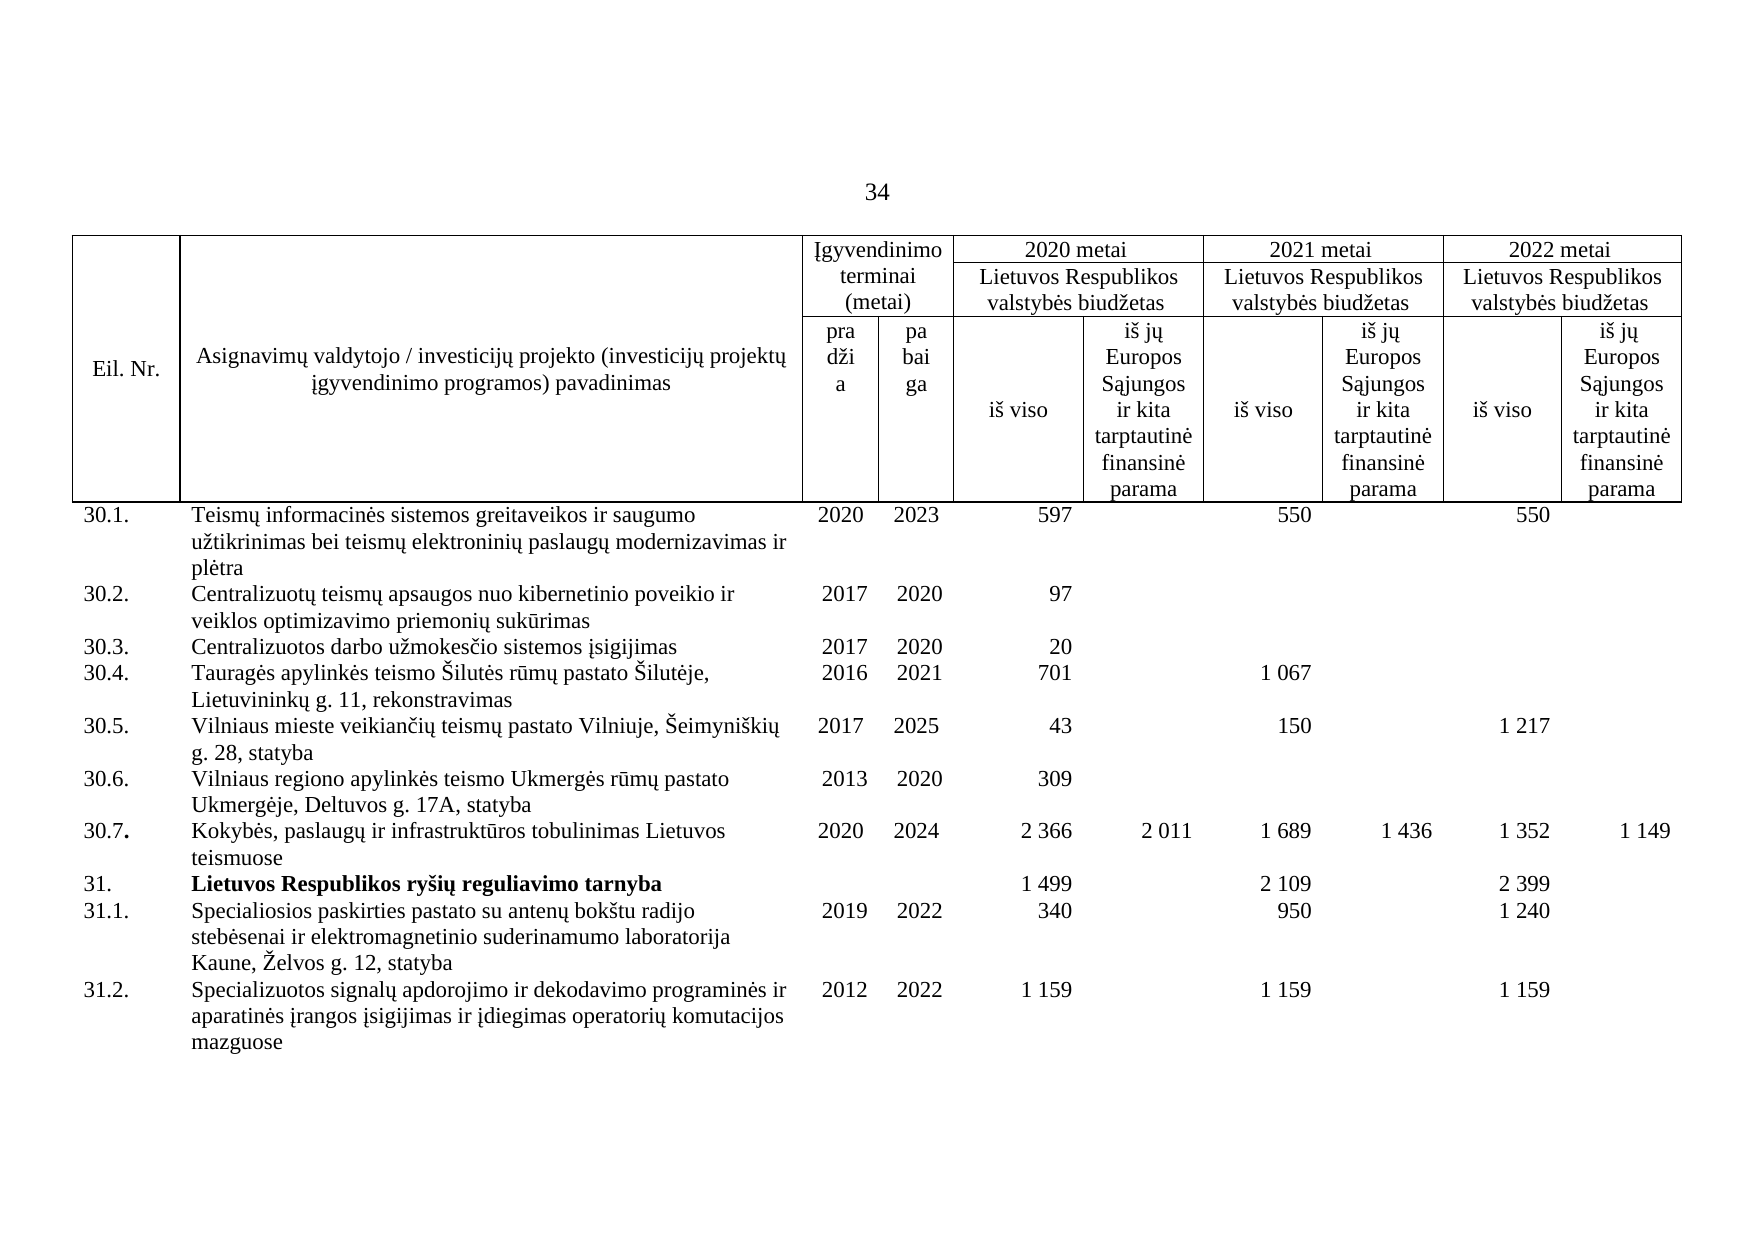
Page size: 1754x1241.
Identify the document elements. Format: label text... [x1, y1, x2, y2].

table_cell 2 366 [954, 818, 1083, 870]
table_cell [1561, 712, 1682, 765]
table_cell iš viso [1204, 317, 1322, 501]
table_cell Centralizuotos darbo užmokesčio sistemos įsigijimas [180, 633, 802, 659]
table_cell [1083, 503, 1204, 580]
table_cell Lietuvos Respublikos ryšių reguliavimo tarnyba [180, 870, 802, 897]
table_cell 340 [954, 897, 1083, 976]
table_cell [1561, 633, 1682, 659]
table_cell iš jų Europos Sąjungos ir kita tarptautinė finansinė parama [1562, 317, 1681, 501]
table_cell Specializuotos signalų apdorojimo ir dekodavimo programinės ir aparatinės įrangos įsigijimas ir įdiegimas operatorių komutacijos mazguose [180, 976, 802, 1055]
table_cell 2025 [879, 712, 953, 765]
table_cell [1083, 765, 1204, 818]
table_cell 1 499 [954, 870, 1083, 897]
table_cell 950 [1204, 897, 1323, 976]
table_cell pradžia [803, 317, 878, 501]
table_cell [1323, 580, 1443, 633]
table_cell Centralizuotų teismų apsaugos nuo kibernetinio poveikio ir veiklos optimizavimo priemonių sukūrimas [180, 580, 802, 633]
table_header Eil. Nr. [73, 236, 179, 501]
table_cell 30.7. [72, 818, 180, 870]
table_header 2021 metai [1204, 236, 1443, 262]
table_cell 1 159 [1443, 976, 1561, 1055]
table_cell 30.2. [72, 580, 180, 633]
table_cell [1083, 870, 1204, 897]
table_cell [1561, 897, 1682, 976]
table_cell 2019 [803, 897, 879, 976]
table_cell [1083, 580, 1204, 633]
table_cell [1323, 765, 1443, 818]
table_cell [1323, 976, 1443, 1055]
table_header 2020 metai [954, 236, 1203, 262]
table_cell [803, 870, 879, 897]
table_cell 20 [954, 633, 1083, 659]
table_cell 30.3. [72, 633, 180, 659]
table_cell Specialiosios paskirties pastato su antenų bokštu radijo stebėsenai ir elektromagnetinio suderinamumo laboratorija Kaune, Želvos g. 12, statyba [180, 897, 802, 976]
table_cell [1443, 633, 1561, 659]
table_cell 30.1. [72, 503, 180, 580]
table_cell Lietuvos Respublikos valstybės biudžetas [1204, 263, 1443, 316]
table_cell [1323, 633, 1443, 659]
table_cell 2 399 [1443, 870, 1561, 897]
table_cell 1 159 [954, 976, 1083, 1055]
table_cell [1204, 633, 1323, 659]
table_cell 2020 [803, 503, 879, 580]
table_cell 2020 [879, 633, 953, 659]
table_cell [1323, 897, 1443, 976]
table_cell Lietuvos Respublikos valstybės biudžetas [1444, 263, 1681, 316]
table_cell 43 [954, 712, 1083, 765]
table_cell 2020 [879, 765, 953, 818]
table_cell Tauragės apylinkės teismo Šilutės rūmų pastato Šilutėje, Lietuvininkų g. 11, rekonstravimas [180, 660, 802, 712]
table_cell 1 067 [1204, 660, 1323, 712]
table_cell [1323, 870, 1443, 897]
table_cell iš jų Europos Sąjungos ir kita tarptautinė finansinė parama [1084, 317, 1203, 501]
table_cell [1443, 765, 1561, 818]
table_cell 550 [1204, 503, 1323, 580]
table_cell 2017 [803, 633, 879, 659]
table_cell 1 352 [1443, 818, 1561, 870]
table_cell iš viso [954, 317, 1083, 501]
table_header 2022 metai [1444, 236, 1681, 262]
table_cell 2020 [803, 818, 879, 870]
table_cell 30.5. [72, 712, 180, 765]
table_cell [1561, 660, 1682, 712]
table_cell [1323, 712, 1443, 765]
table_cell 550 [1443, 503, 1561, 580]
table_cell 97 [954, 580, 1083, 633]
table_cell Teismų informacinės sistemos greitaveikos ir saugumo užtikrinimas bei teismų elektroninių paslaugų modernizavimas ir plėtra [180, 503, 802, 580]
table_cell 150 [1204, 712, 1323, 765]
table_cell 2017 [803, 712, 879, 765]
table_cell [1204, 580, 1323, 633]
table_cell [1204, 765, 1323, 818]
table_cell [1561, 870, 1682, 897]
table_cell 2 011 [1083, 818, 1204, 870]
table_cell 597 [954, 503, 1083, 580]
table_cell 1 240 [1443, 897, 1561, 976]
table_cell [1323, 660, 1443, 712]
table_cell 2017 [803, 580, 879, 633]
table_cell 30.6. [72, 765, 180, 818]
table_header Įgyvendinimo terminai (metai) [803, 236, 953, 316]
table_cell pabaiga [879, 317, 953, 501]
table_cell 2022 [879, 897, 953, 976]
table_cell 31.1. [72, 897, 180, 976]
table_cell [1561, 976, 1682, 1055]
table_cell 2013 [803, 765, 879, 818]
table_cell 31.2. [72, 976, 180, 1055]
table_cell 2020 [879, 580, 953, 633]
table_cell 1 689 [1204, 818, 1323, 870]
table_cell [1561, 580, 1682, 633]
table_cell 1 149 [1561, 818, 1682, 870]
table_cell Kokybės, paslaugų ir infrastruktūros tobulinimas Lietuvos teismuose [180, 818, 802, 870]
table_cell [1083, 897, 1204, 976]
table_cell Lietuvos Respublikos valstybės biudžetas [954, 263, 1203, 316]
table_cell 2021 [879, 660, 953, 712]
table_cell iš viso [1444, 317, 1561, 501]
table_cell [1083, 976, 1204, 1055]
table_cell [1443, 580, 1561, 633]
table_cell [1443, 660, 1561, 712]
table_cell [1561, 765, 1682, 818]
table_cell 1 217 [1443, 712, 1561, 765]
table_cell 2022 [879, 976, 953, 1055]
table_cell [1083, 660, 1204, 712]
table_cell Vilniaus mieste veikiančių teismų pastato Vilniuje, Šeimyniškių g. 28, statyba [180, 712, 802, 765]
table_cell 2 109 [1204, 870, 1323, 897]
table_cell 1 159 [1204, 976, 1323, 1055]
table_header Asignavimų valdytojo / investicijų projekto (investicijų projektų įgyvendinimo programos) pavadinimas [181, 236, 802, 501]
table_cell 2016 [803, 660, 879, 712]
table_cell 2012 [803, 976, 879, 1055]
table_cell 701 [954, 660, 1083, 712]
table_cell [1083, 633, 1204, 659]
table_cell 1 436 [1323, 818, 1443, 870]
table_cell [879, 870, 953, 897]
table_cell 2023 [879, 503, 953, 580]
table_cell iš jų Europos Sąjungos ir kita tarptautinė finansinė parama [1323, 317, 1443, 501]
table_cell [1561, 503, 1682, 580]
table_cell [1323, 503, 1443, 580]
table_cell 2024 [879, 818, 953, 870]
table_cell Vilniaus regiono apylinkės teismo Ukmergės rūmų pastato Ukmergėje, Deltuvos g. 17A, statyba [180, 765, 802, 818]
table_cell 30.4. [72, 660, 180, 712]
table_cell 31. [72, 870, 180, 897]
table_cell [1083, 712, 1204, 765]
table_cell 309 [954, 765, 1083, 818]
